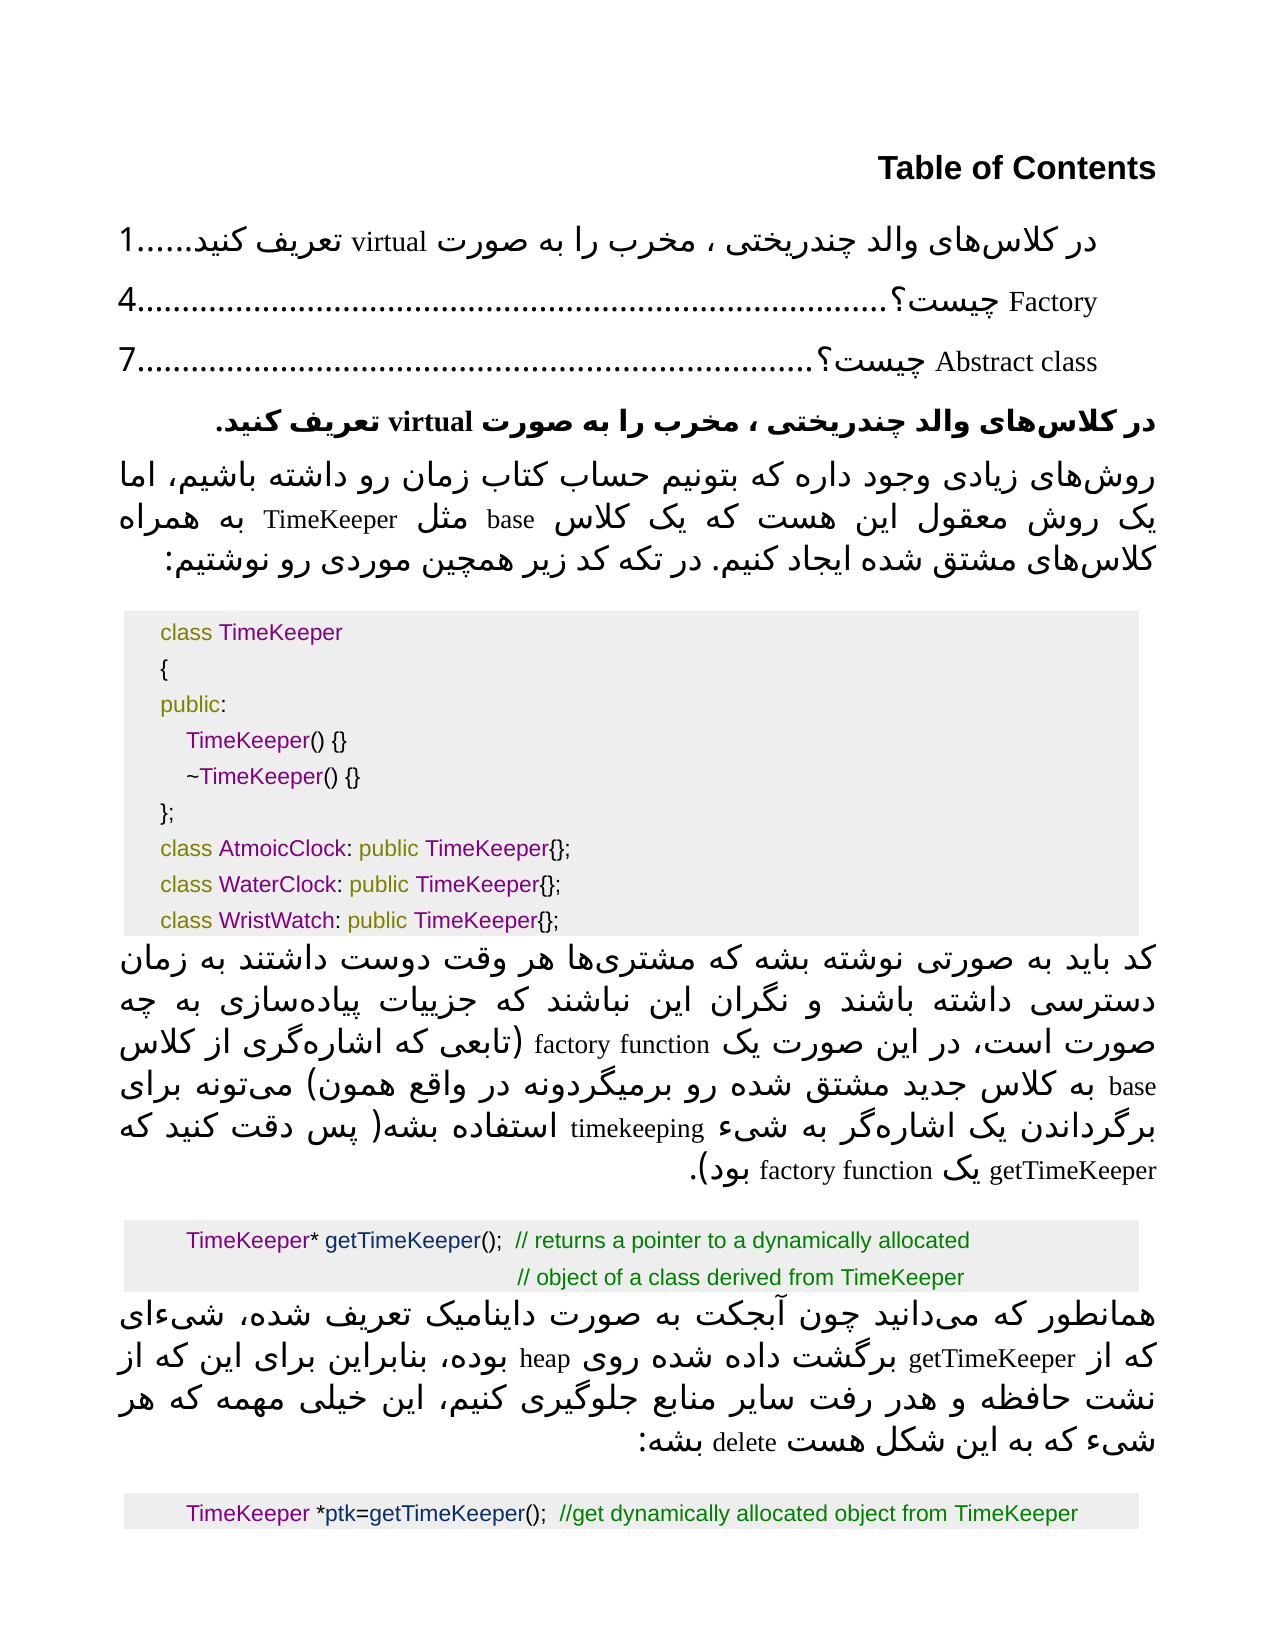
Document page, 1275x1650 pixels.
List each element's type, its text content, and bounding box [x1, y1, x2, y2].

text همانطور که می‌دانید چون آبجکت به صورت داینامیک تعریف شده، شیء‌ای که از getTimeKeeper برگشت داده شده روی heap بوده، بنابراین برای این که از نشت حافظه و هدر رفت سایر منابع جلوگیری کنیم، این خیلی مهمه که هر شیء‌ که به این شکل هست delete بشه: [118, 1292, 1157, 1460]
text // object of a class derived from TimeKeeper [124, 1256, 1139, 1292]
text روش‌های زیادی وجود داره که بتونیم حساب کتاب زمان رو داشته باشیم، اما یک روش معقول این هست که یک کلاس base مثل TimeKeeper به همراه کلاس‌های مشتق شده ایجاد کنیم. در تکه کد زیر همچین موردی رو نوشتیم: [118, 453, 1157, 579]
text TimeKeeper *ptk=getTimeKeeper(); //get dynamically allocated object from TimeKeeper [124, 1493, 1139, 1529]
subtitle Table of Contents [118, 143, 1157, 188]
text TimeKeeper* getTimeKeeper(); // returns a pointer to a dynamically allocated [124, 1220, 1139, 1256]
subtitle در کلاس‌های والد چندریختی ، مخرب را به صورت virtual تعریف کنید. [118, 395, 1157, 440]
text }; [124, 791, 1139, 827]
text Abstract class چیست؟ 7 [118, 336, 1098, 381]
text class WristWatch: public TimeKeeper{}; [124, 899, 1139, 936]
text { [124, 647, 1139, 683]
text class WaterClock: public TimeKeeper{}; [124, 863, 1139, 899]
text public: [124, 683, 1139, 719]
text TimeKeeper() {} [124, 719, 1139, 755]
text کد باید به صورتی نوشته بشه که مشتری‌ها هر وقت دوست داشتند به زمان دسترسی داشته باشند و نگران این نباشند که جزییات پیاده‌سازی به چه صورت است، در این صورت یک factory function (تابعی که اشاره‌گری از کلاس base به کلاس جدید مشتق شده رو برمیگردونه در واقع همون) می‌تونه برای برگرداندن یک اشاره‌گر به شیء timekeeping استفاده بشه( پس دقت کنید که getTimeKeeper یک factory function بود). [118, 936, 1157, 1187]
text Factory چیست؟ 4 [118, 276, 1098, 321]
text class AtmoicClock: public TimeKeeper{}; [124, 827, 1139, 863]
text class TimeKeeper [124, 611, 1139, 647]
text ~TimeKeeper() {} [124, 755, 1139, 791]
text در کلاس‌های والد چندریختی ، مخرب را به صورت virtual تعریف کنید. 1 [118, 216, 1098, 261]
